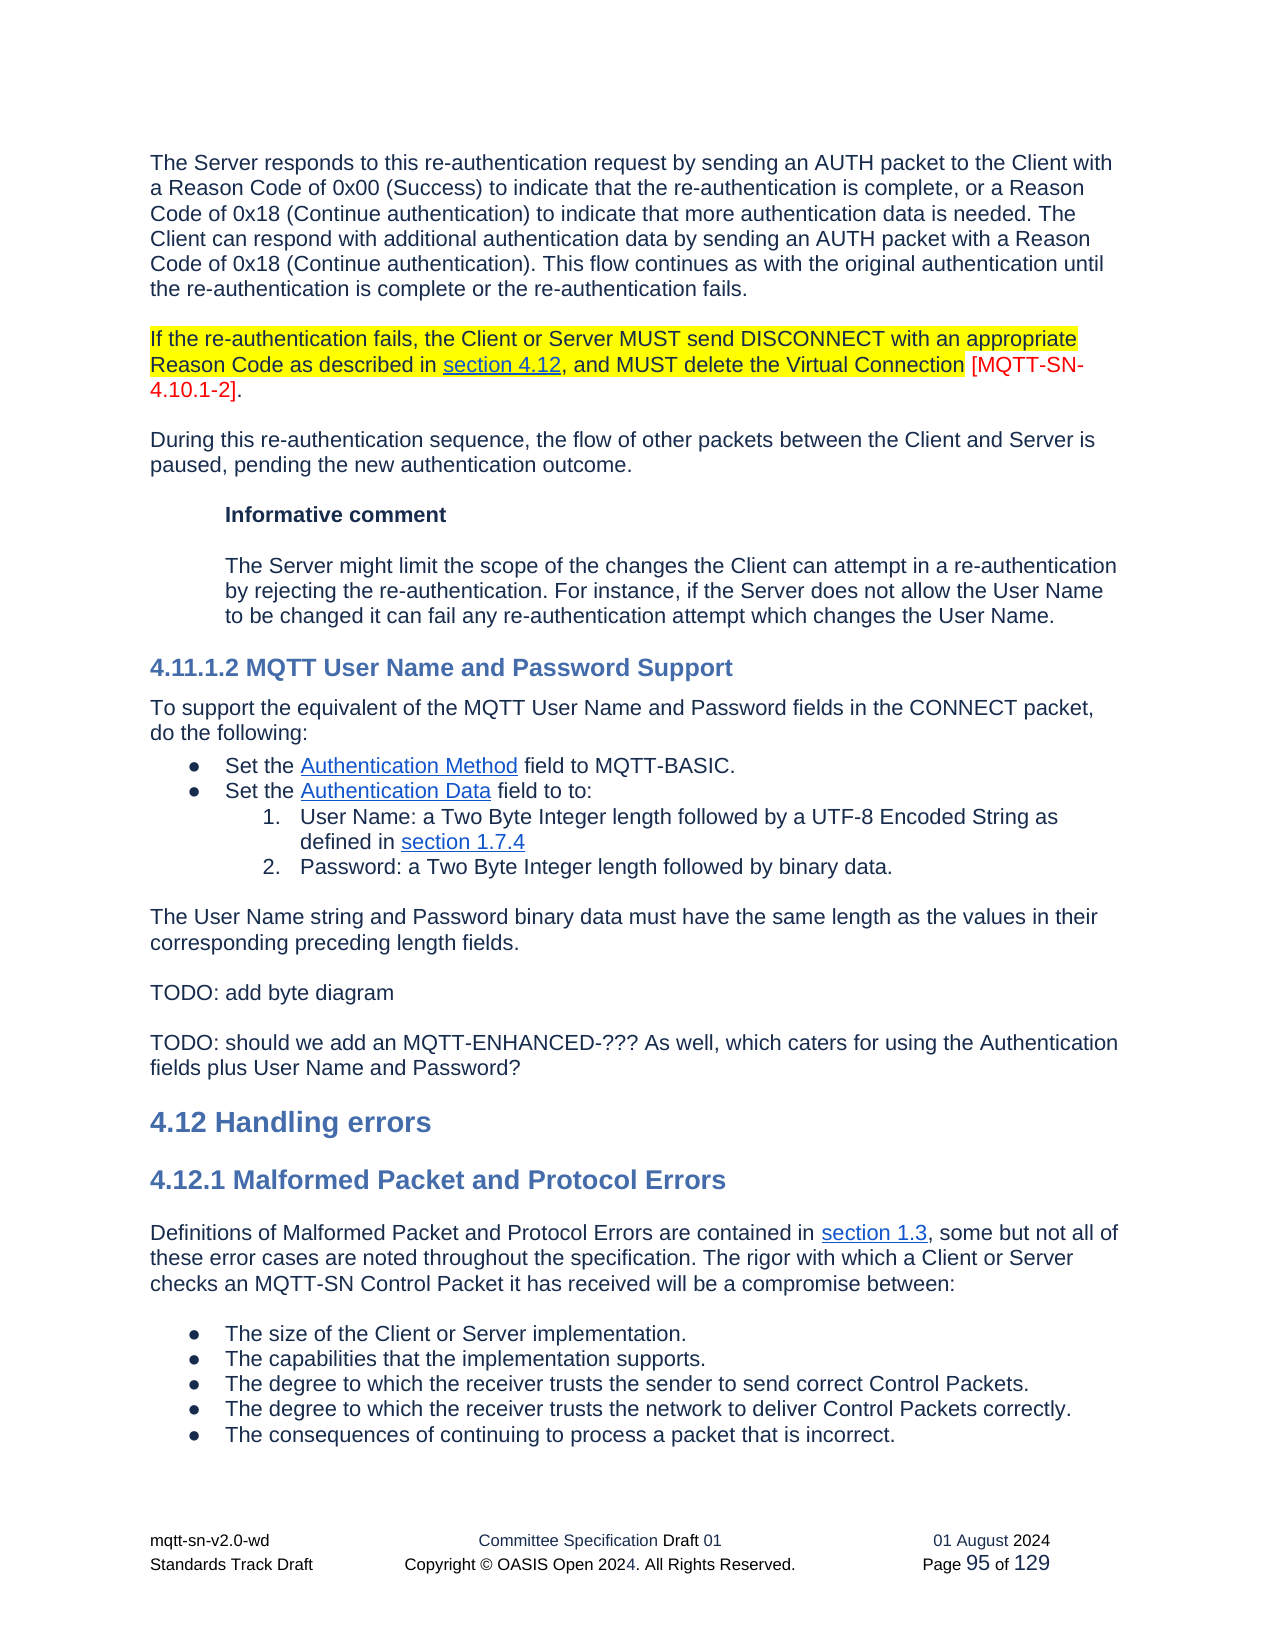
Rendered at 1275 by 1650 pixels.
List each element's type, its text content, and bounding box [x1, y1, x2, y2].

text Informative comment [150, 502, 1125, 527]
text TODO: should we add an MQTT-ENHANCED-??? As well, which caters for using the Authentication fields plus User Name and Password? [150, 1030, 1124, 1080]
text If the re-authentication fails, the Client or Server MUST send DISCONNECT with an appropriate Reason Code as described in section 4.12, and MUST delete the Virtual Connection [MQTT-SN-4.10.1-2]. [150, 326, 1125, 402]
text To support the equivalent of the MQTT User Name and Password fields in the CONNECT packet, do the following: [150, 694, 1124, 745]
text Definitions of Malformed Packet and Protocol Errors are contained in section 1.3, some but not all of these error cases are noted throughout the specification. The rigor with which a Client or Server checks an MQTT-SN Control Packet it has received will be a compromise between: [150, 1220, 1125, 1296]
text During this re-authentication sequence, the flow of other packets between the Client and Server is paused, pending the new authentication outcome. [150, 427, 1125, 477]
list Set the Authentication Data field to to: [187, 778, 1124, 803]
list Password: a Two Byte Integer length followed by binary data. [262, 854, 1124, 879]
list The capabilities that the implementation supports. [187, 1346, 1125, 1371]
subtitle 4.12 Handling errors [150, 1105, 1124, 1139]
list The consequences of continuing to process a packet that is incorrect. [187, 1421, 1125, 1447]
list The degree to which the receiver trusts the sender to send correct Control Packets. [187, 1371, 1125, 1396]
text TODO: add byte diagram [150, 979, 1124, 1005]
list Set the Authentication Method field to MQTT-BASIC. [187, 753, 1124, 778]
text The Server responds to this re-authentication request by sending an AUTH packet to the Client with a Reason Code of 0x00 (Success) to indicate that the re-authentication is complete, or a Reason Code of 0x18 (Continue authentication) to indicate that more authentication data is needed. The Client can respond with additional authentication data by sending an AUTH packet with a Reason Code of 0x18 (Continue authentication). This flow continues as with the original authentication until the re-authentication is complete or the re-authentication fails. [150, 150, 1125, 301]
text The Server might limit the scope of the changes the Client can attempt in a re-authentication by rejecting the re-authentication. For instance, if the Server does not allow the User Name to be changed it can fail any re-authentication attempt which changes the User Name. [225, 552, 1125, 628]
subtitle 4.11.1.2 MQTT User Name and Password Support [150, 653, 1124, 682]
list The size of the Client or Server implementation. [187, 1321, 1125, 1346]
subtitle 4.12.1 Malformed Packet and Protocol Errors [150, 1164, 1124, 1195]
list User Name: a Two Byte Integer length followed by a UTF-8 Encoded String as defined in section 1.7.4 [262, 803, 1124, 854]
list The degree to which the receiver trusts the network to deliver Control Packets correctly. [187, 1396, 1125, 1421]
text The User Name string and Password binary data must have the same length as the values in their corresponding preceding length fields. [150, 904, 1124, 954]
